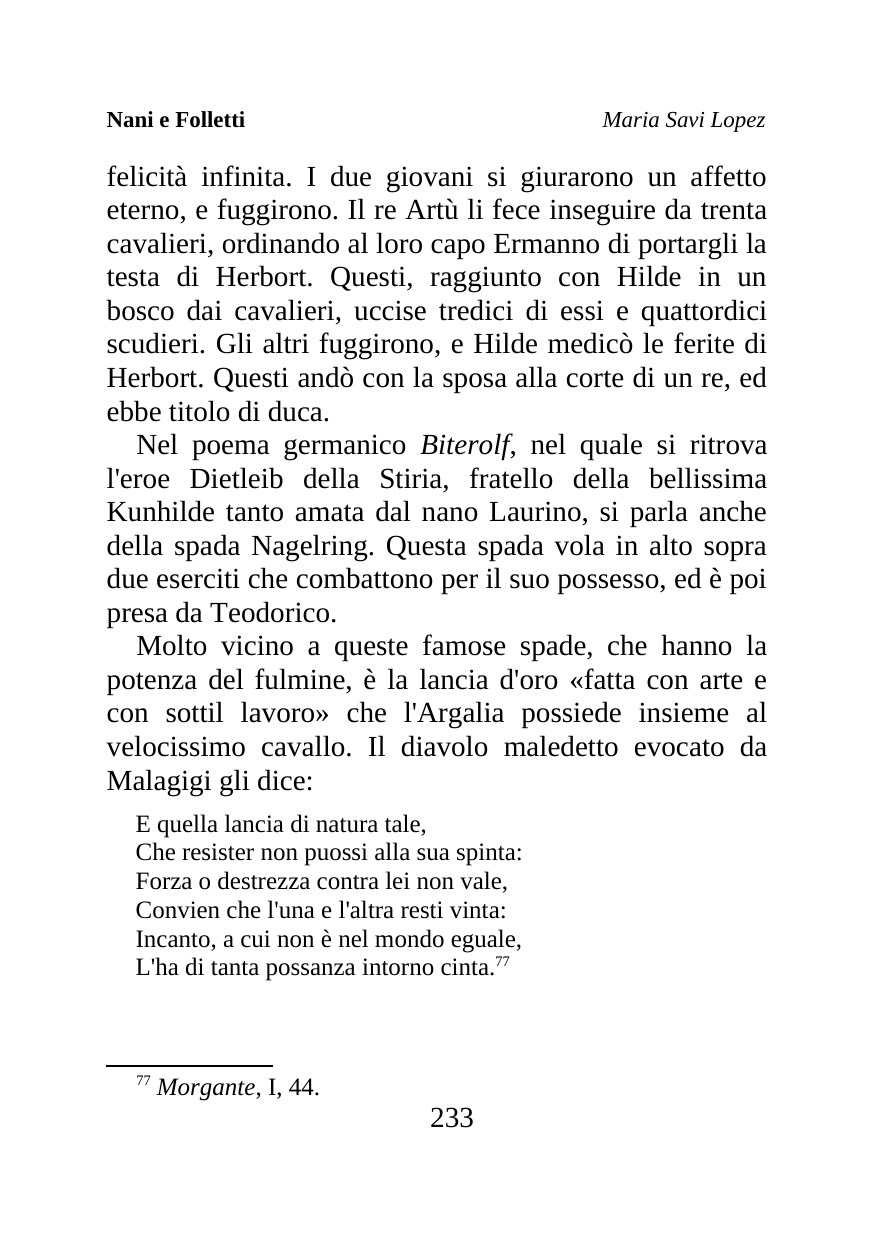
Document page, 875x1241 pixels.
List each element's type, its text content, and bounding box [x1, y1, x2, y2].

text Molto vicino a queste famose spade, che hanno la potenza del fulmine, è la lancia d'oro «fatta con arte e con sottil lavoro» che l'Argalia possiede insieme al velocissimo cavallo. Il diavolo maledetto evocato da Malagigi gli dice: [106, 628, 768, 796]
text Nel poema germanico Biterolf, nel quale si ritrova l'eroe Dietleib della Stiria, fratello della bellissima Kunhilde tanto amata dal nano Laurino, si parla anche della spada Nagelring. Questa spada vola in alto sopra due eserciti che combattono per il suo possesso, ed è poi presa da Teodorico. [106, 427, 768, 628]
text E quella lancia di natura tale, Che resister non puossi alla sua spinta: Forza o destrezza contra lei non vale, Convien che l'una e l'altra resti vinta: Incanto, a cui non è nel mondo eguale, L'ha di tanta possanza intorno cinta. [135, 809, 768, 981]
text felicità infinita. I due giovani si giurarono un affetto eterno, e fuggirono. Il re Artù li fece inseguire da trenta cavalieri, ordinando al loro capo Ermanno di portargli la testa di Herbort. Questi, raggiunto con Hilde in un bosco dai cavalieri, uccise tredici di essi e quattordici scudieri. Gli altri fuggirono, e Hilde medicò le ferite di Herbort. Questi andò con la sposa alla corte di un re, ed ebbe titolo di duca. [106, 159, 768, 427]
text Morgante, I, 44. [106, 1072, 768, 1100]
